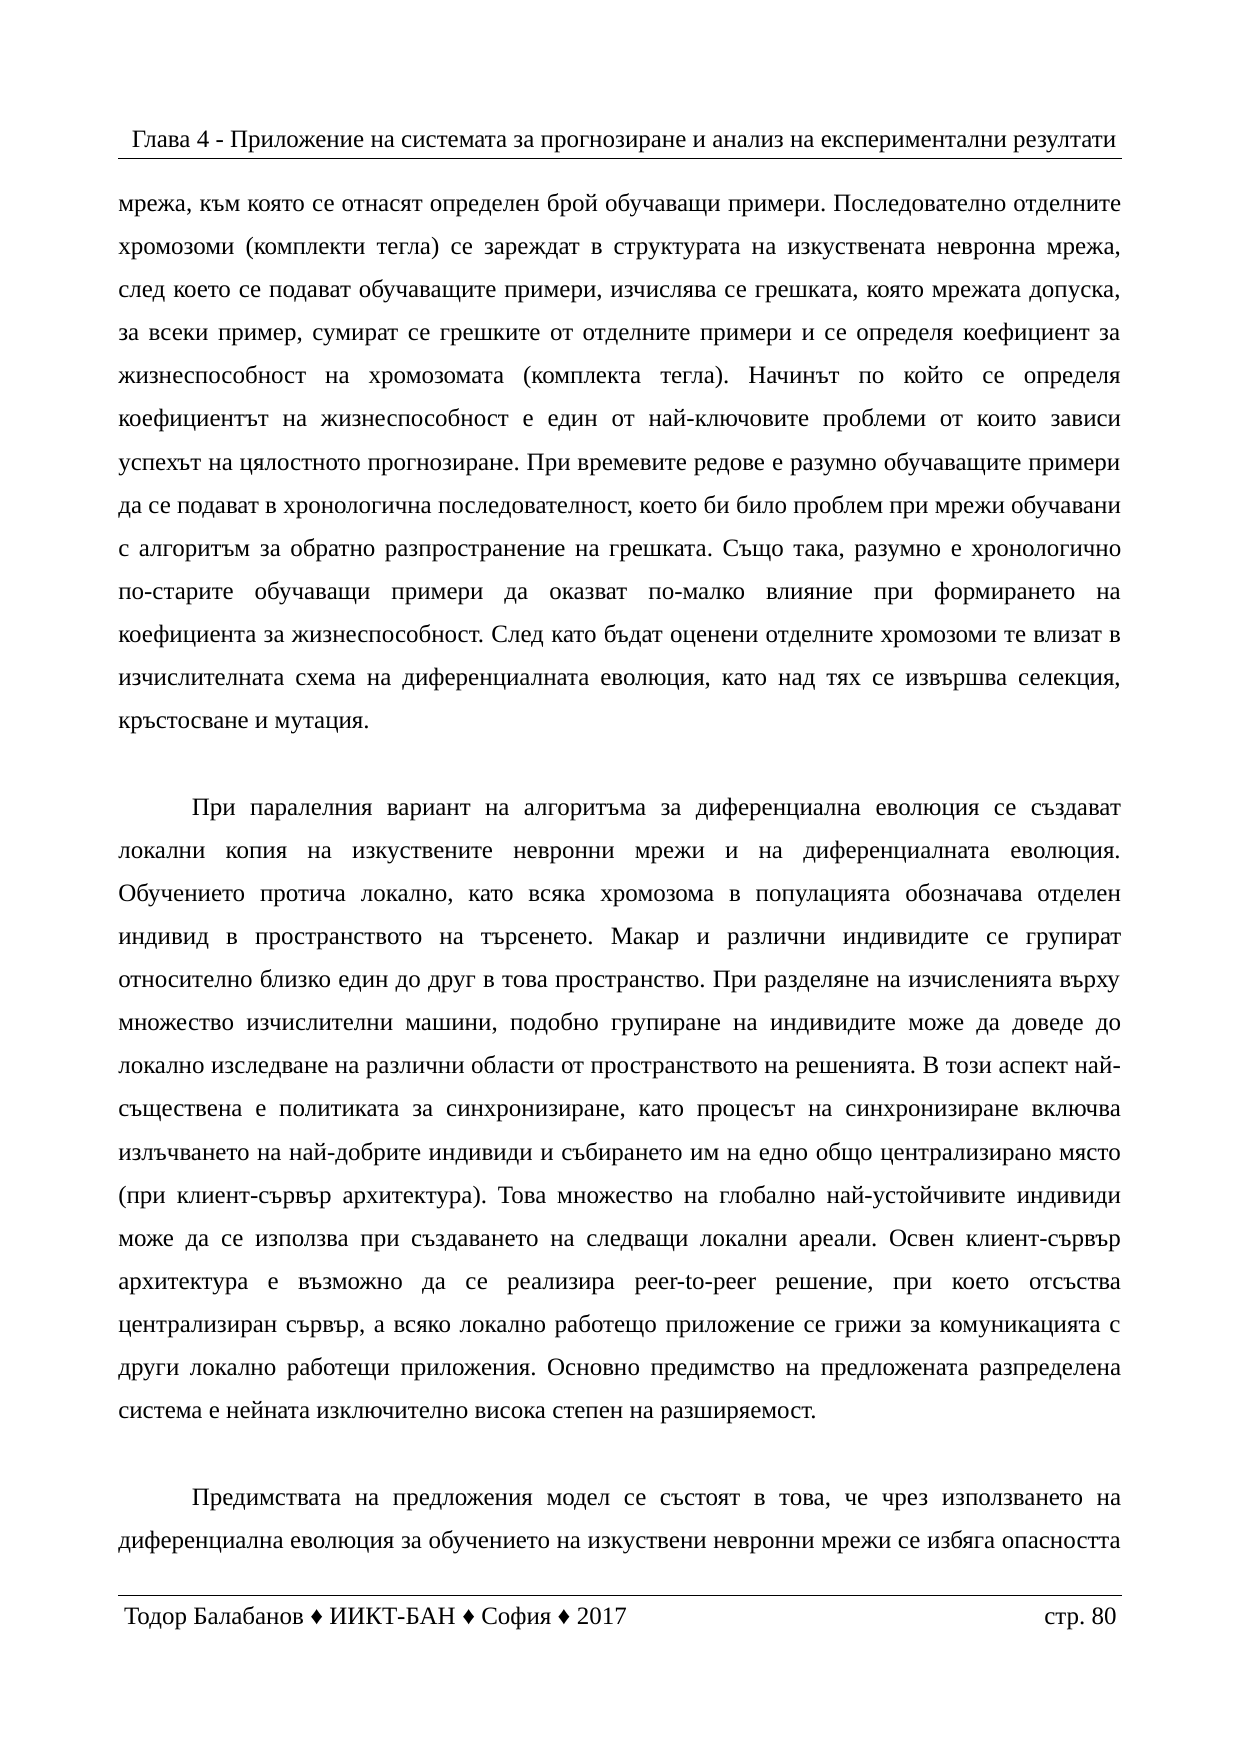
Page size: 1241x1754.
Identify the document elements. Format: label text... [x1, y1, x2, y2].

text мрежа, към която се отнасят определен брой обучаващи примери. Последователно отделните хромозоми (комплекти тегла) се зареждат в структурата на изкуствената невронна мрежа, след което се подават обучаващите примери, изчислява се грешката, която мрежата допуска, за всеки пример, сумират се грешките от отделните примери и се определя коефициент за жизнеспособност на хромозомата (комплекта тегла). Начинът по който се определя коефициентът на жизнеспособност е един от най-ключовите проблеми от които зависи успехът на цялостното прогнозиране. При времевите редове е разумно обучаващите примери да се подават в хронологична последователност, което би било проблем при мрежи обучавани с алгоритъм за обратно разпространение на грешката. Също така, разумно е хронологично по-старите обучаващи примери да оказват по-малко влияние при формирането на коефициента за жизнеспособност. След като бъдат оценени отделните хромозоми те влизат в изчислителната схема на диференциалната еволюция, като над тях се извършва селекция, кръстосване и мутация. [118, 188, 1122, 734]
text При паралелния вариант на алгоритъма за диференциална еволюция се създават локални копия на изкуствените невронни мрежи и на диференциалната еволюция. Обучението протича локално, като всяка хромозома в популацията обозначава отделен индивид в пространството на търсенето. Макар и различни индивидите се групират относително близко един до друг в това пространство. При разделяне на изчисленията върху множество изчислителни машини, подобно групиране на индивидите може да доведе до локално изследване на различни области от пространството на решенията. В този аспект най-съществена е политиката за синхронизиране, като процесът на синхронизиране включва излъчването на най-добрите индивиди и събирането им на едно общо централизирано място (при клиент-сървър архитектура). Това множество на глобално най-устойчивите индивиди може да се използва при създаването на следващи локални ареали. Освен клиент-сървър архитектура е възможно да се реализира peer-to-peer решение, при което отсъства централизиран сървър, а всяко локално работещо приложение се грижи за комуникацията с други локално работещи приложения. Основно предимство на предложената разпределена система е нейната изключително висока степен на разширяемост. [118, 792, 1122, 1424]
text Предимствата на предложения модел се състоят в това, че чрез използването на диференциална еволюция за обучението на изкуствени невронни мрежи се избяга опасността [118, 1482, 1122, 1553]
